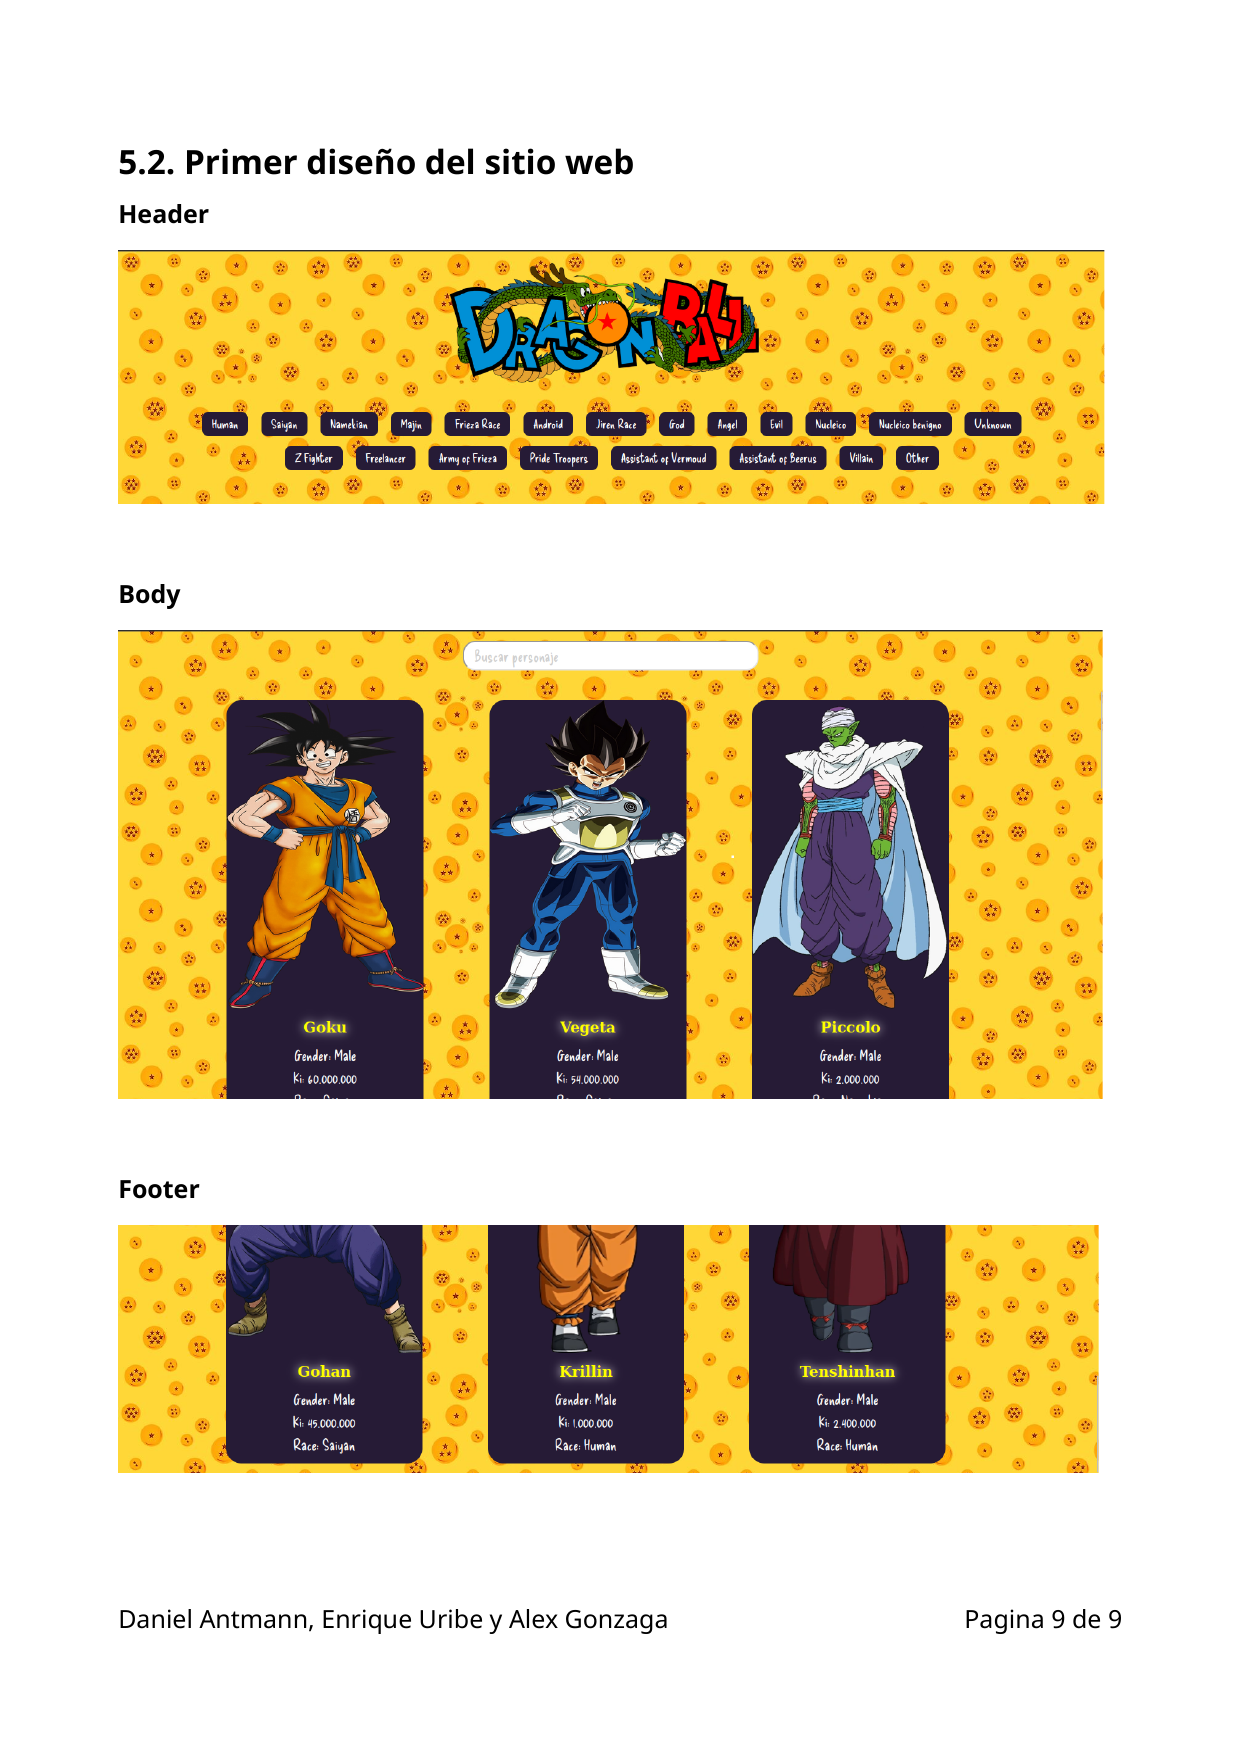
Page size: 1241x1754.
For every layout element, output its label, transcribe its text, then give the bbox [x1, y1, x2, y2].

picture [118, 250, 1105, 504]
text Footer [118, 1172, 1122, 1206]
picture [118, 1225, 1099, 1473]
picture [118, 630, 1103, 1099]
text Body [118, 577, 1122, 611]
subtitle 5.2. Primer diseño del sitio web [118, 139, 1122, 184]
text Header [118, 197, 1122, 231]
